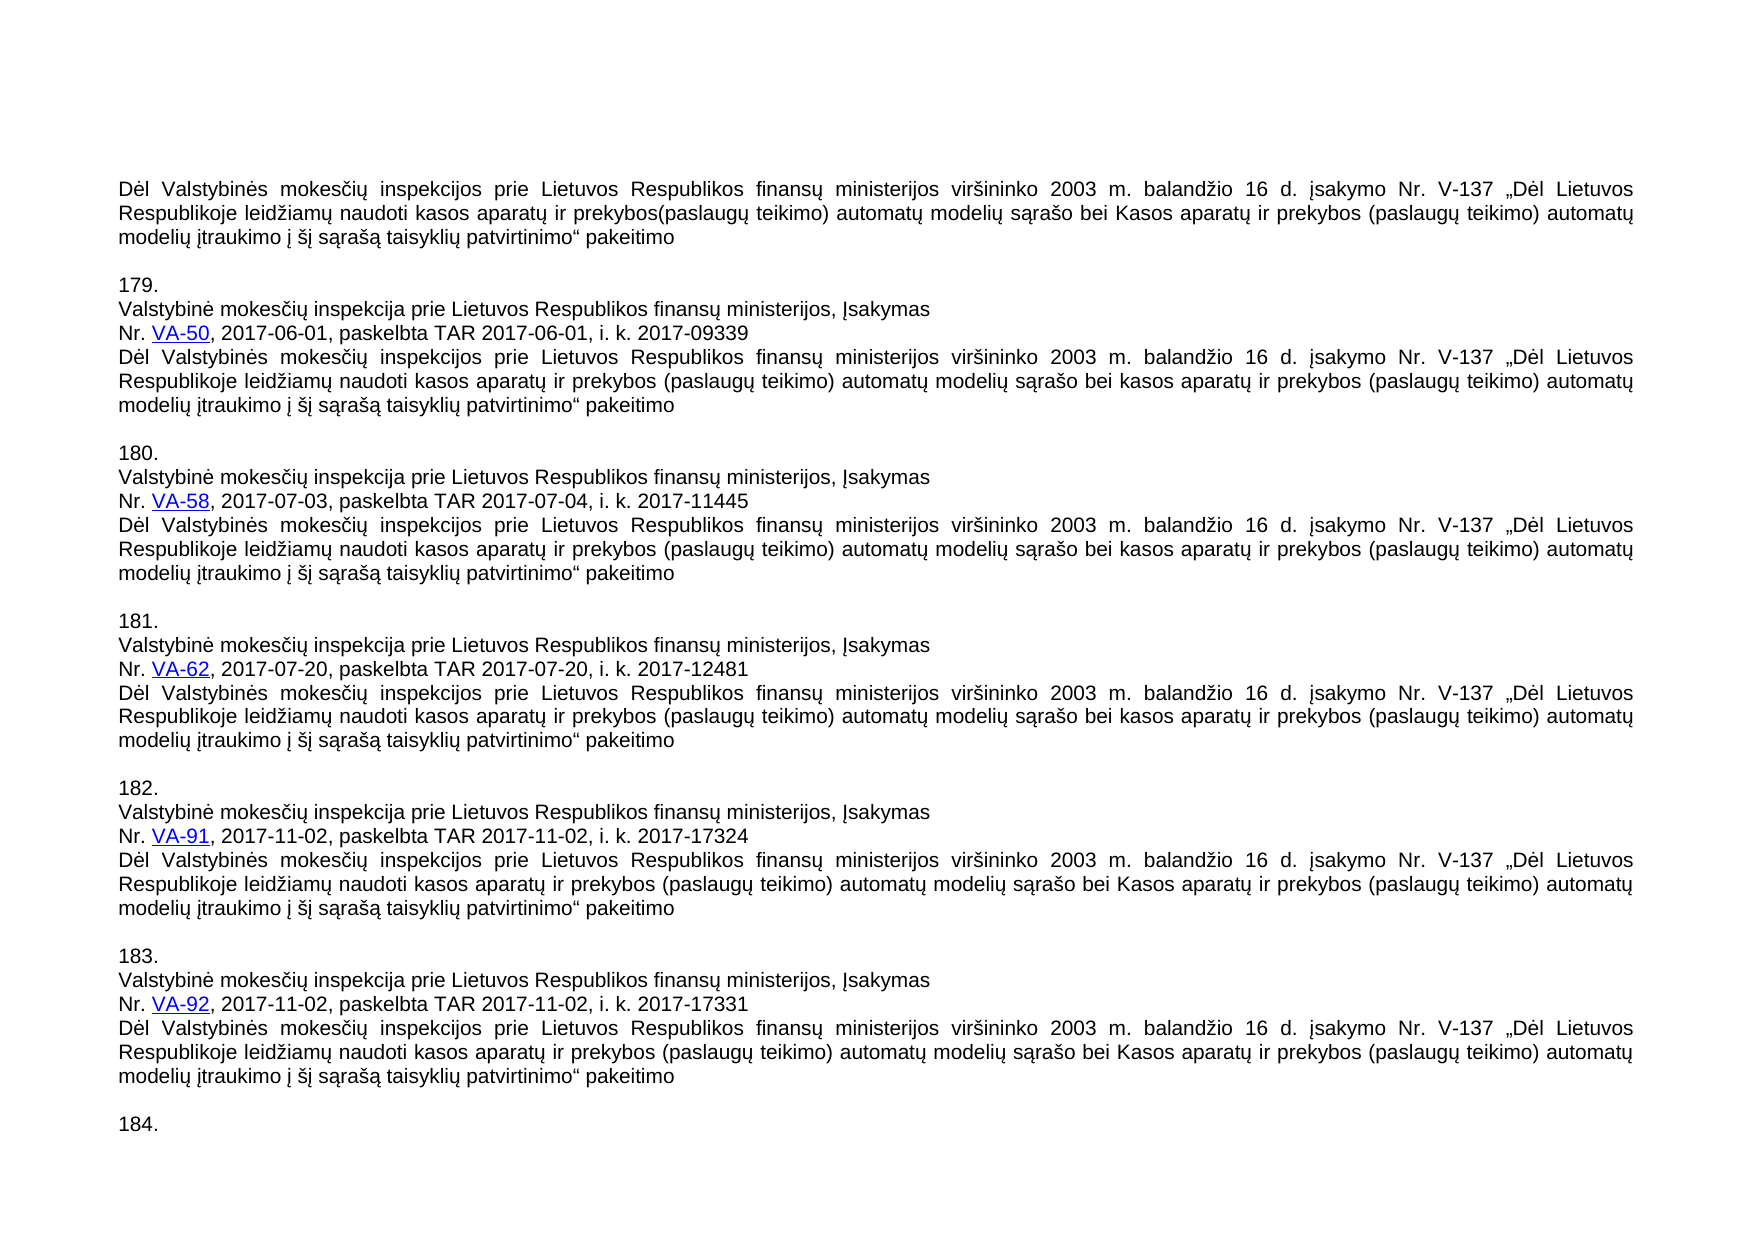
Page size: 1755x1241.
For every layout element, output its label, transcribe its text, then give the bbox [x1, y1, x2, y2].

text 182. [118, 776, 1636, 800]
text Valstybinė mokesčių inspekcija prie Lietuvos Respublikos finansų ministerijos, Įsakymas [118, 632, 1636, 656]
text Dėl Valstybinės mokesčių inspekcijos prie Lietuvos Respublikos finansų ministerijos viršininko 2003 m. balandžio 16 d. įsakymo Nr. V-137 „Dėl Lietuvos Respublikoje leidžiamų naudoti kasos aparatų ir prekybos (paslaugų teikimo) automatų modelių sąrašo bei Kasos aparatų ir prekybos (paslaugų teikimo) automatų modelių įtraukimo į šį sąrašą taisyklių patvirtinimo“ pakeitimo [118, 848, 1636, 920]
text Valstybinė mokesčių inspekcija prie Lietuvos Respublikos finansų ministerijos, Įsakymas [118, 465, 1636, 489]
text Dėl Valstybinės mokesčių inspekcijos prie Lietuvos Respublikos finansų ministerijos viršininko 2003 m. balandžio 16 d. įsakymo Nr. V-137 „Dėl Lietuvos Respublikoje leidžiamų naudoti kasos aparatų ir prekybos (paslaugų teikimo) automatų modelių sąrašo bei Kasos aparatų ir prekybos (paslaugų teikimo) automatų modelių įtraukimo į šį sąrašą taisyklių patvirtinimo“ pakeitimo [118, 1016, 1636, 1088]
text 179. [118, 273, 1636, 297]
text Dėl Valstybinės mokesčių inspekcijos prie Lietuvos Respublikos finansų ministerijos viršininko 2003 m. balandžio 16 d. įsakymo Nr. V-137 „Dėl Lietuvos Respublikoje leidžiamų naudoti kasos aparatų ir prekybos (paslaugų teikimo) automatų modelių sąrašo bei kasos aparatų ir prekybos (paslaugų teikimo) automatų modelių įtraukimo į šį sąrašą taisyklių patvirtinimo“ pakeitimo [118, 680, 1636, 752]
text Valstybinė mokesčių inspekcija prie Lietuvos Respublikos finansų ministerijos, Įsakymas [118, 800, 1636, 824]
text Nr. VA-62, 2017-07-20, paskelbta TAR 2017-07-20, i. k. 2017-12481 [118, 656, 1636, 680]
text Dėl Valstybinės mokesčių inspekcijos prie Lietuvos Respublikos finansų ministerijos viršininko 2003 m. balandžio 16 d. įsakymo Nr. V-137 „Dėl Lietuvos Respublikoje leidžiamų naudoti kasos aparatų ir prekybos (paslaugų teikimo) automatų modelių sąrašo bei kasos aparatų ir prekybos (paslaugų teikimo) automatų modelių įtraukimo į šį sąrašą taisyklių patvirtinimo“ pakeitimo [118, 345, 1636, 417]
text Nr. VA-58, 2017-07-03, paskelbta TAR 2017-07-04, i. k. 2017-11445 [118, 489, 1636, 513]
text 181. [118, 608, 1636, 632]
text 180. [118, 441, 1636, 465]
text Dėl Valstybinės mokesčių inspekcijos prie Lietuvos Respublikos finansų ministerijos viršininko 2003 m. balandžio 16 d. įsakymo Nr. V-137 „Dėl Lietuvos Respublikoje leidžiamų naudoti kasos aparatų ir prekybos (paslaugų teikimo) automatų modelių sąrašo bei kasos aparatų ir prekybos (paslaugų teikimo) automatų modelių įtraukimo į šį sąrašą taisyklių patvirtinimo“ pakeitimo [118, 513, 1636, 584]
text Valstybinė mokesčių inspekcija prie Lietuvos Respublikos finansų ministerijos, Įsakymas [118, 968, 1636, 992]
text Nr. VA-91, 2017-11-02, paskelbta TAR 2017-11-02, i. k. 2017-17324 [118, 824, 1636, 848]
text Valstybinė mokesčių inspekcija prie Lietuvos Respublikos finansų ministerijos, Įsakymas [118, 297, 1636, 321]
text 184. [118, 1112, 1636, 1136]
text Dėl Valstybinės mokesčių inspekcijos prie Lietuvos Respublikos finansų ministerijos viršininko 2003 m. balandžio 16 d. įsakymo Nr. V-137 „Dėl Lietuvos Respublikoje leidžiamų naudoti kasos aparatų ir prekybos(paslaugų teikimo) automatų modelių sąrašo bei Kasos aparatų ir prekybos (paslaugų teikimo) automatų modelių įtraukimo į šį sąrašą taisyklių patvirtinimo“ pakeitimo [118, 177, 1636, 249]
text 183. [118, 944, 1636, 968]
text Nr. VA-50, 2017-06-01, paskelbta TAR 2017-06-01, i. k. 2017-09339 [118, 321, 1636, 345]
text Nr. VA-92, 2017-11-02, paskelbta TAR 2017-11-02, i. k. 2017-17331 [118, 992, 1636, 1016]
